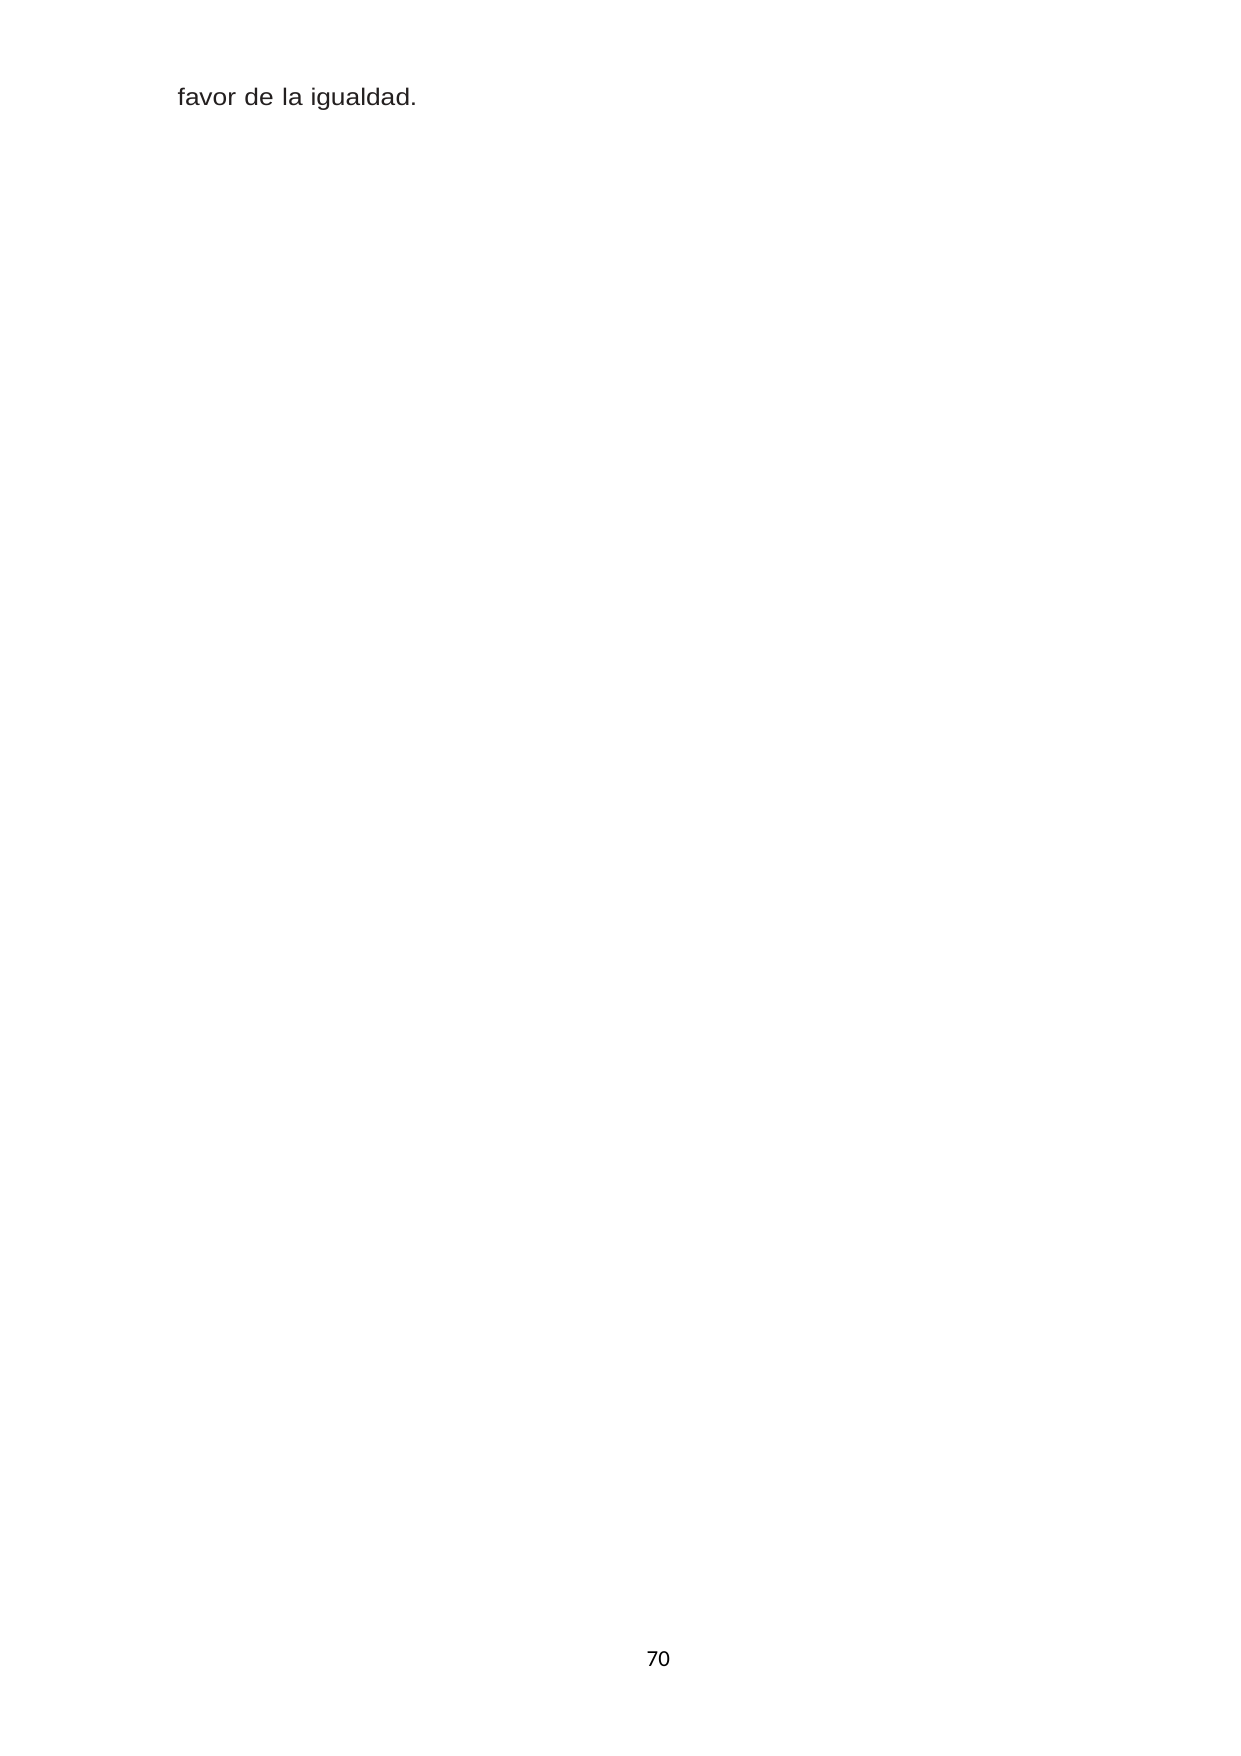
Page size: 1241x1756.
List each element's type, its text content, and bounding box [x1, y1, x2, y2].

text favor de la igualdad. [177, 83, 1166, 111]
